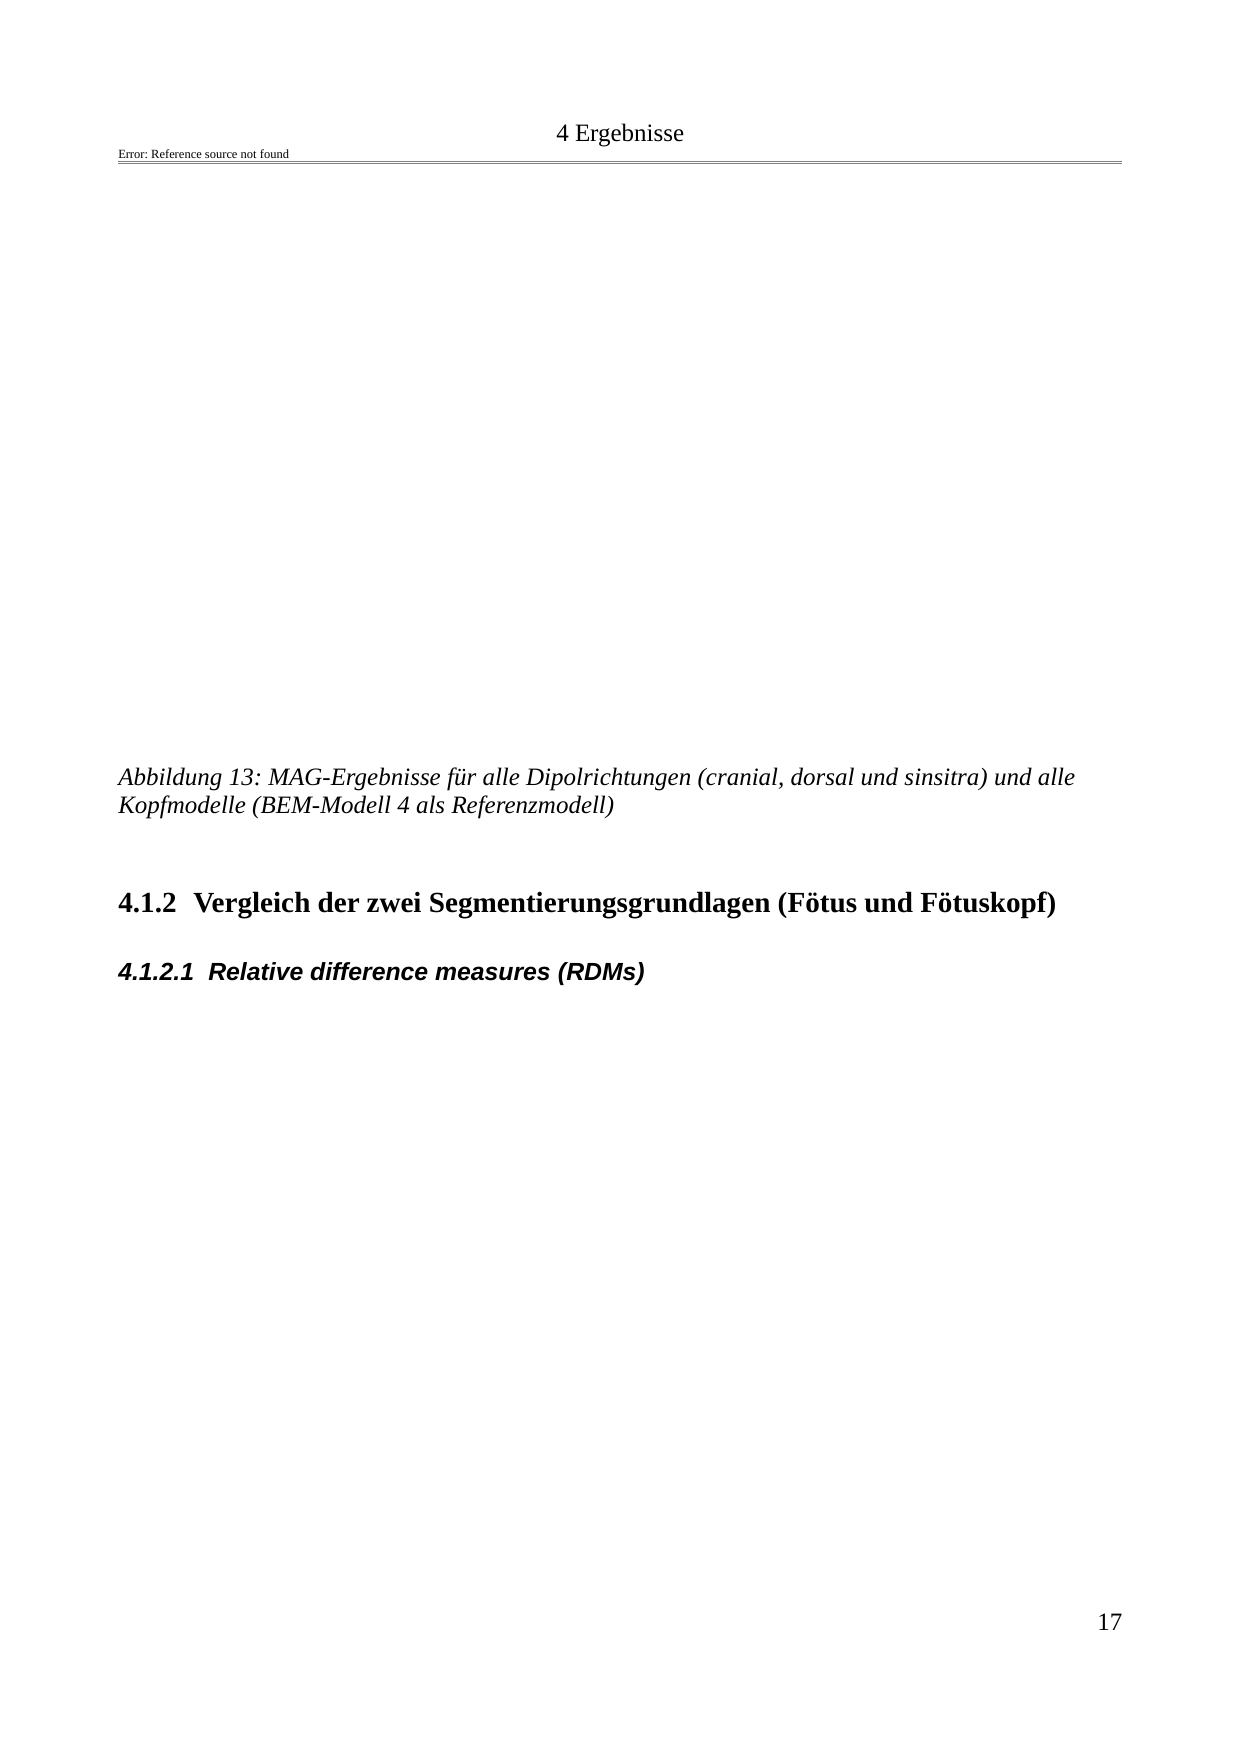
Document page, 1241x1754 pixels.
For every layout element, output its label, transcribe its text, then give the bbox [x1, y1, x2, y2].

text Abbildung 13: MAG-Ergebnisse für alle Dipolrichtungen (cranial, dorsal und sinsitra) und alle Kopfmodelle (BEM-Modell 4 als Referenzmodell) [118, 206, 1122, 819]
subtitle Relative difference measures (RDMs) [118, 957, 1122, 985]
subtitle Vergleich der zwei Segmentierungsgrundlagen (Fötus und Fötuskopf) [118, 886, 1122, 919]
